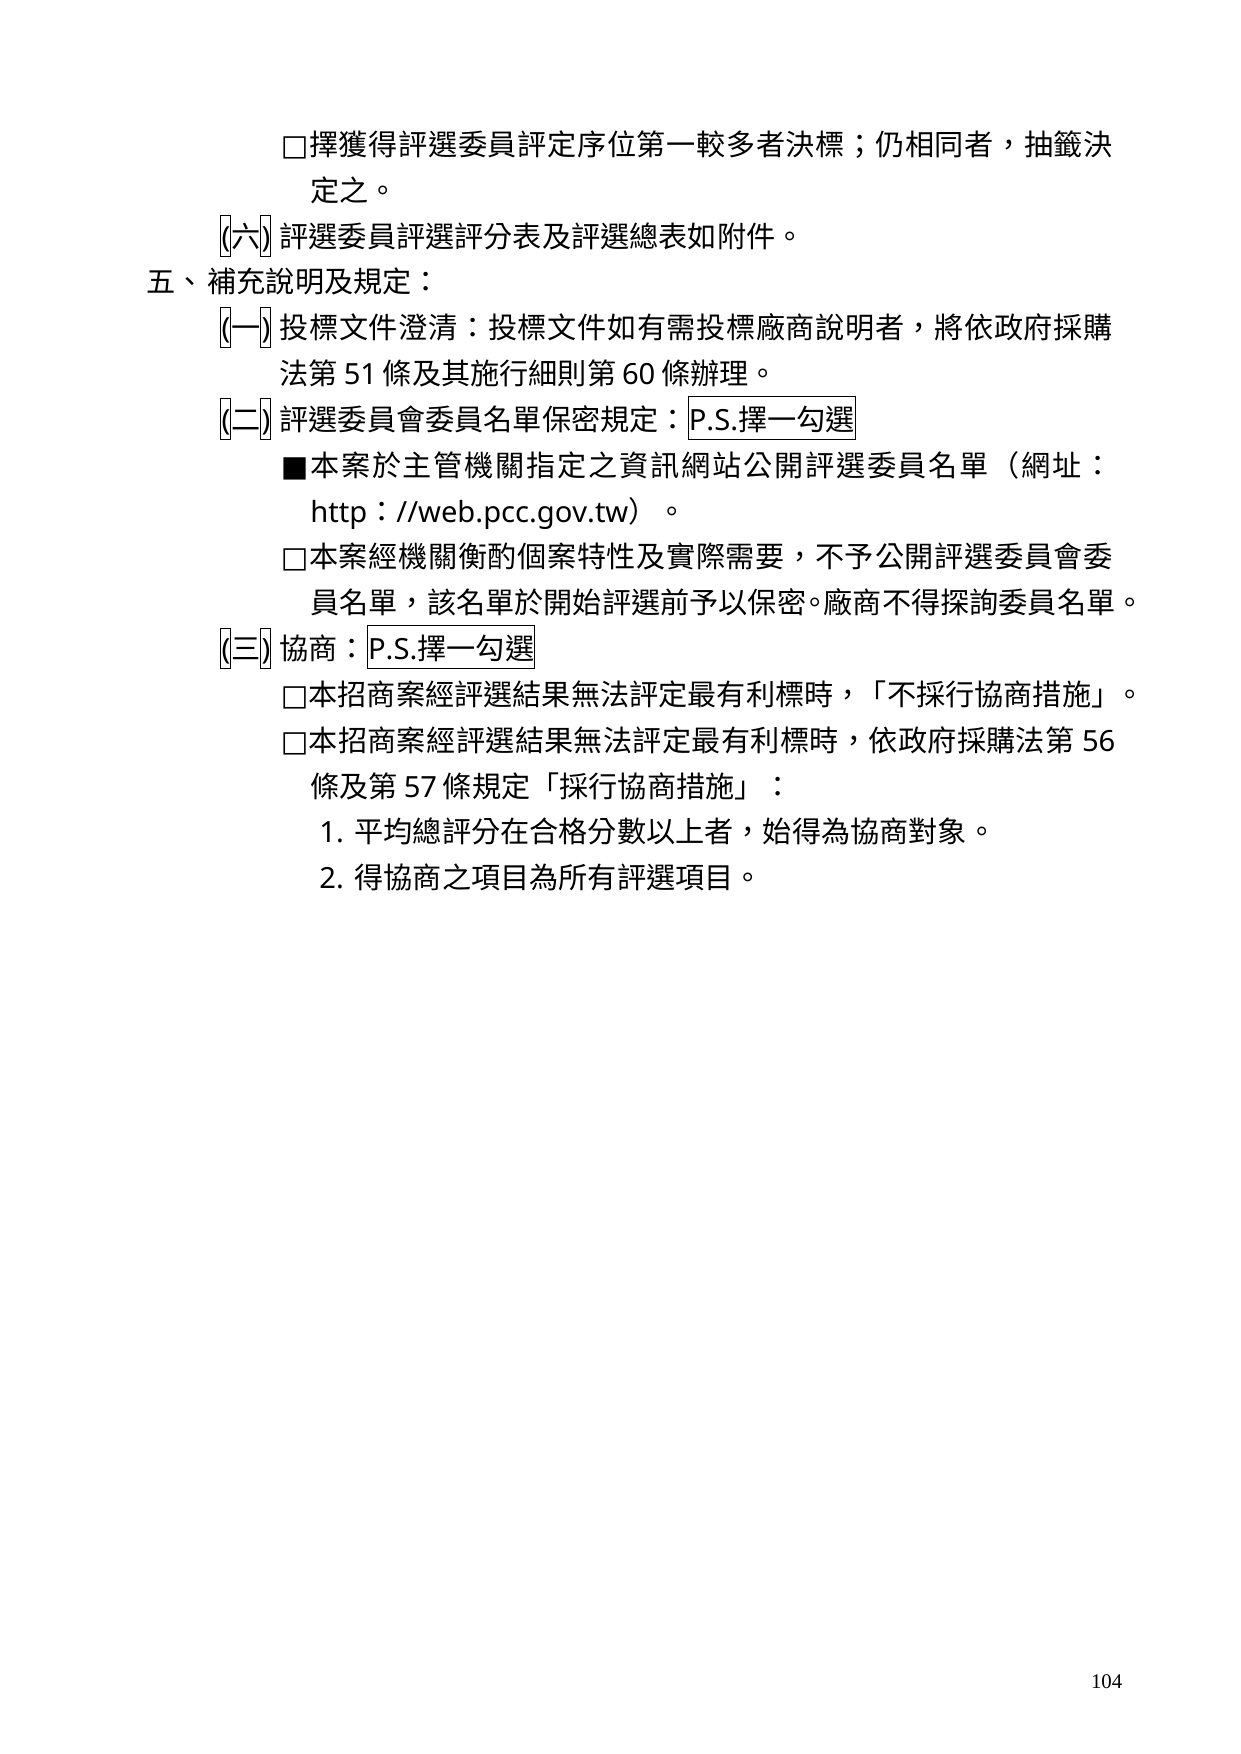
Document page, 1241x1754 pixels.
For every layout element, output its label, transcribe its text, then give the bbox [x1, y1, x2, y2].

text ■本案於主管機關指定之資訊網站公開評選委員名單（網址：http：//web.pcc.gov.tw）。 [281, 439, 1115, 531]
list 評選委員評選評分表及評選總表如附件。 [220, 210, 1115, 256]
list 投標文件澄清：投標文件如有需投標廠商說明者，將依政府採購法第51條及其施行細則第60條辦理。 [220, 302, 1115, 394]
list 協商：P.S.擇一勾選 [220, 623, 1115, 669]
list 評選委員會委員名單保密規定：P.S.擇一勾選 [220, 394, 1115, 439]
list 平均總評分在合格分數以上者，始得為協商對象。 [319, 806, 1115, 852]
list 補充說明及規定： [146, 256, 1122, 302]
text □本招商案經評選結果無法評定最有利標時，依政府採購法第56條及第57條規定「採行協商措施」： [281, 714, 1115, 806]
text □擇獲得評選委員評定序位第一較多者決標；仍相同者，抽籤決定之。 [281, 119, 1115, 210]
text □本招商案經評選結果無法評定最有利標時，「不採行協商措施」。 [281, 669, 1115, 714]
list 得協商之項目為所有評選項目。 [319, 852, 1115, 898]
text □本案經機關衡酌個案特性及實際需要，不予公開評選委員會委員名單，該名單於開始評選前予以保密。廠商不得探詢委員名單。 [281, 531, 1115, 623]
